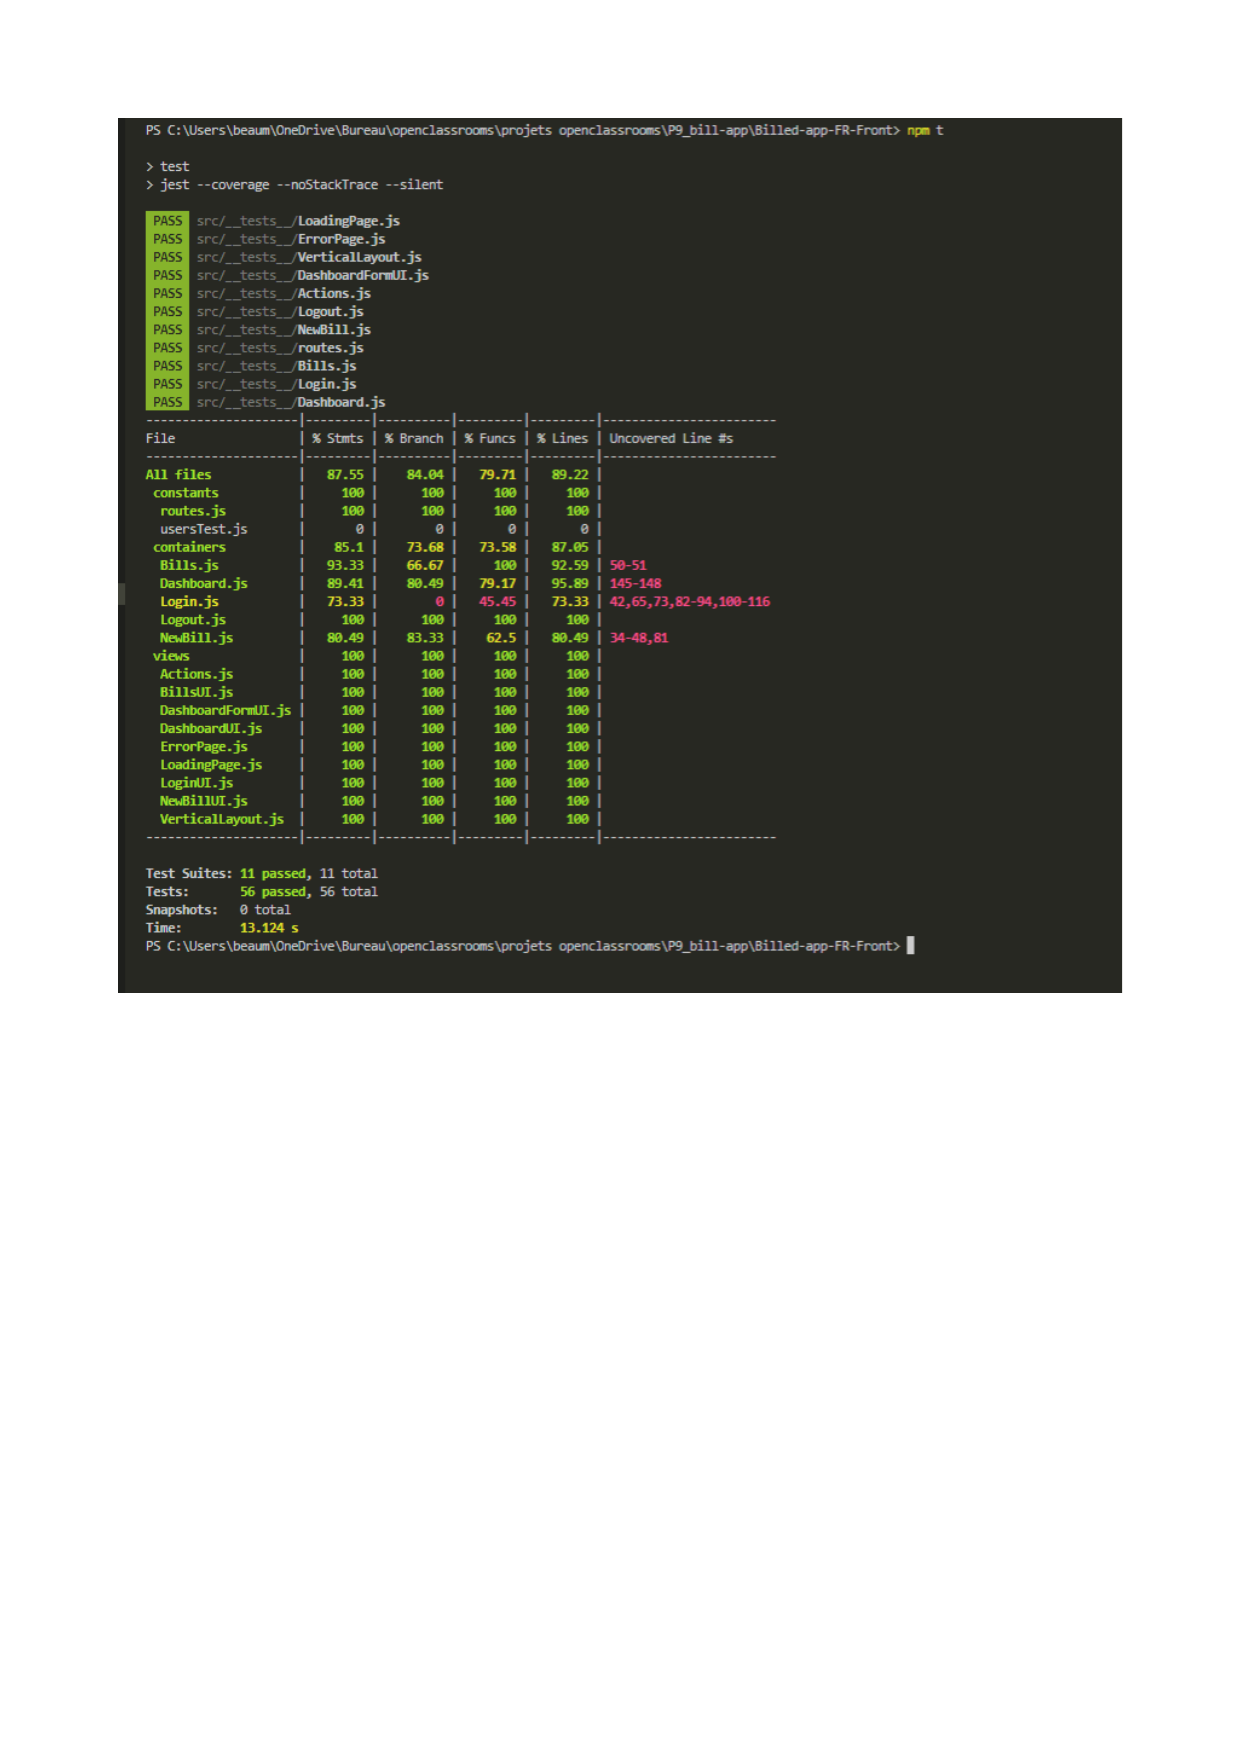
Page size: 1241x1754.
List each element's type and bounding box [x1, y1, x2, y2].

picture [118, 118, 1123, 993]
